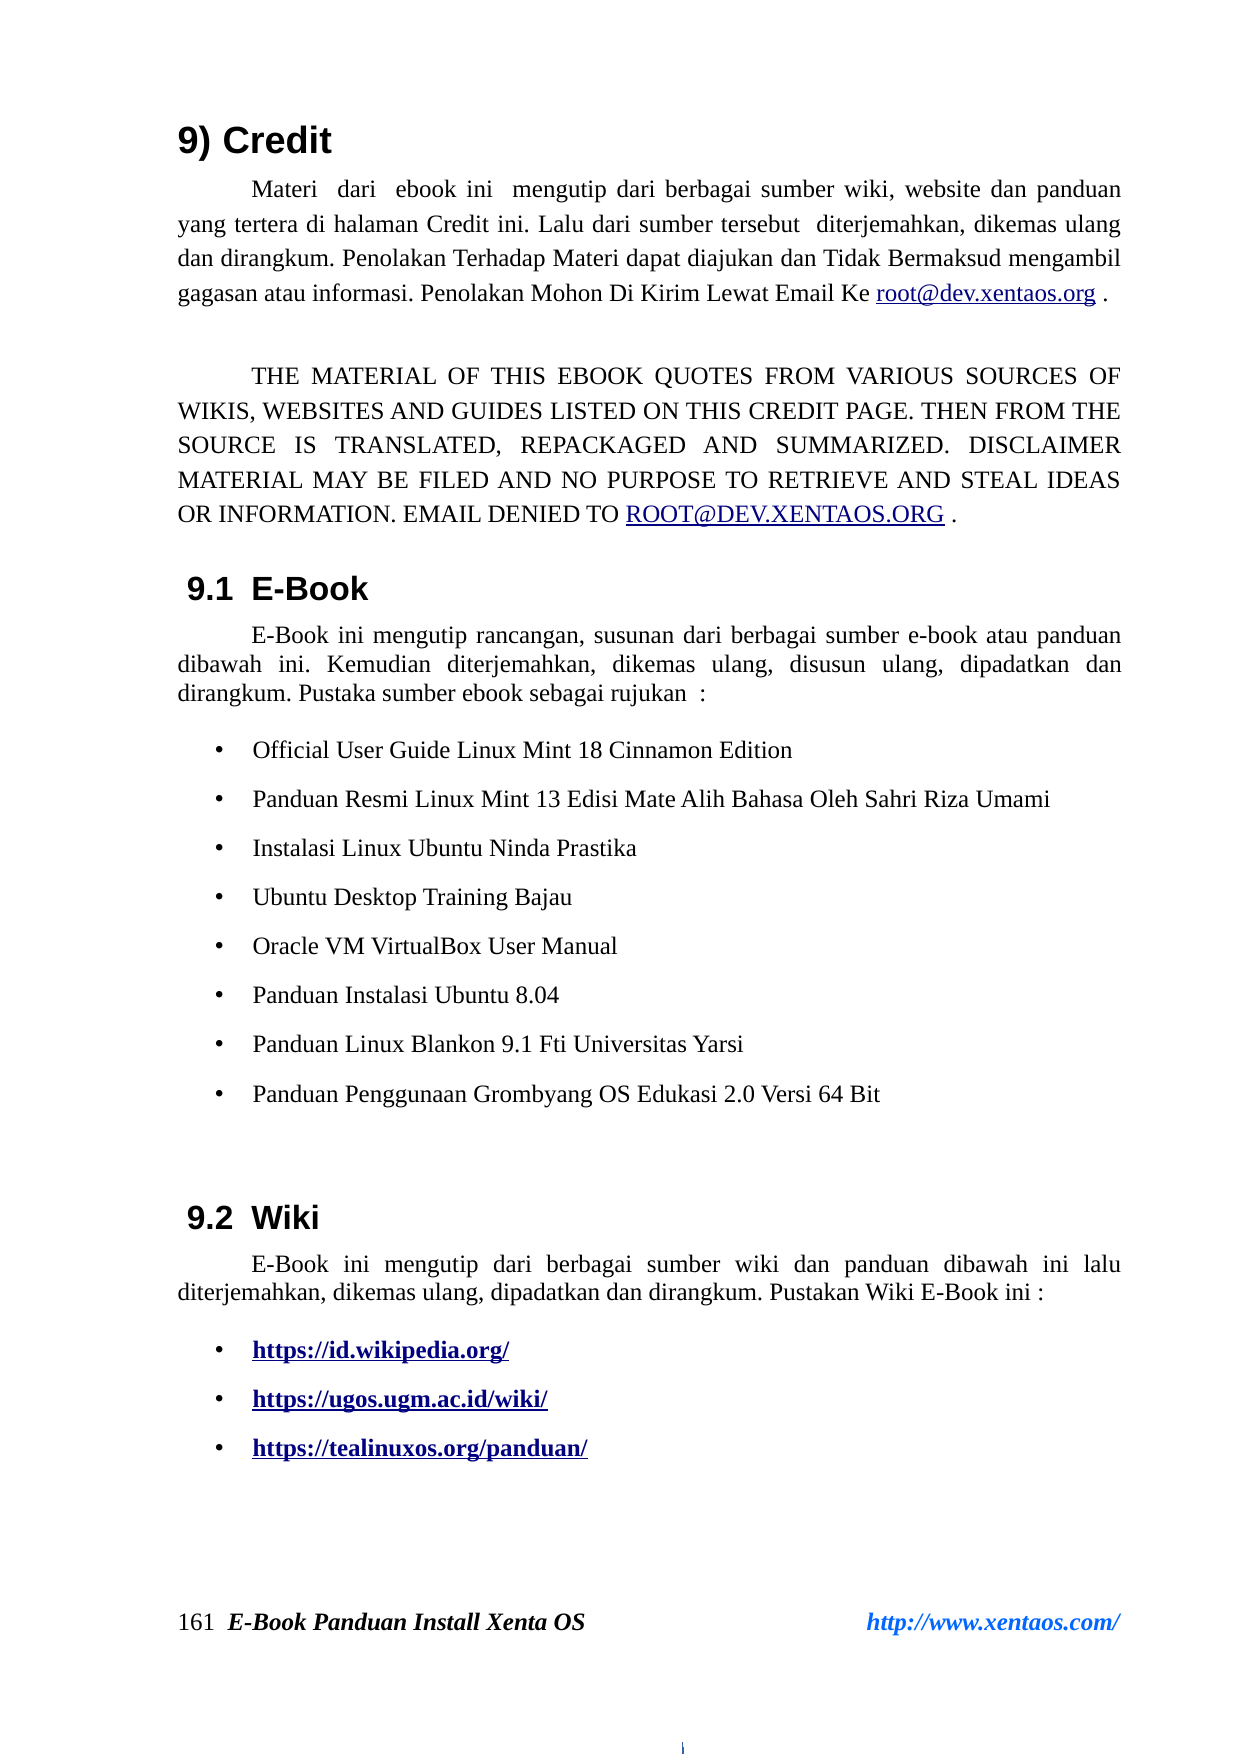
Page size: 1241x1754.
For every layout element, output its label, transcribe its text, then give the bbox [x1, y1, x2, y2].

text Materi dari ebook ini mengutip dari berbagai sumber wiki, website dan panduan yang tertera di halaman Credit ini. Lalu dari sumber tersebut diterjemahkan, dikemas ulang dan dirangkum. Penolakan Terhadap Materi dapat diajukan dan Tidak Bermaksud mengambil gagasan atau informasi. Penolakan Mohon Di Kirim Lewat Email Ke root@dev.xentaos.org . [177, 174, 1122, 306]
subtitle Wiki [177, 1198, 1122, 1236]
list Panduan Resmi Linux Mint 13 Edisi Mate Alih Bahasa Oleh Sahri Riza Umami [215, 784, 1122, 813]
subtitle Credit [177, 118, 1122, 162]
subtitle E-Book [177, 569, 1122, 608]
list Ubuntu Desktop Training Bajau [215, 882, 1122, 911]
list https://ugos.ugm.ac.id/wiki/ [215, 1384, 1122, 1413]
list Panduan Instalasi Ubuntu 8.04 [215, 981, 1122, 1009]
list Panduan Linux Blankon 9.1 Fti Universitas Yarsi [215, 1029, 1122, 1058]
text THE MATERIAL OF THIS EBOOK QUOTES FROM VARIOUS SOURCES OF WIKIS, WEBSITES AND GUIDES LISTED ON THIS CREDIT PAGE. THEN FROM THE SOURCE IS TRANSLATED, REPACKAGED AND SUMMARIZED. DISCLAIMER MATERIAL MAY BE FILED AND NO PURPOSE TO RETRIEVE AND STEAL IDEAS OR INFORMATION. EMAIL DENIED TO ROOT@DEV.XENTAOS.ORG . [177, 327, 1122, 528]
list Instalasi Linux Ubuntu Ninda Prastika [215, 833, 1122, 862]
list Panduan Penggunaan Grombyang OS Edukasi 2.0 Versi 64 Bit [215, 1079, 1122, 1107]
list Official User Guide Linux Mint 18 Cinnamon Edition [215, 735, 1122, 764]
text E-Book ini mengutip rancangan, susunan dari berbagai sumber e-book atau panduan dibawah ini. Kemudian diterjemahkan, dikemas ulang, disusun ulang, dipadatkan dan dirangkum. Pustaka sumber ebook sebagai rujukan : [177, 620, 1122, 706]
list Oracle VM VirtualBox User Manual [215, 931, 1122, 960]
text E-Book ini mengutip dari berbagai sumber wiki dan panduan dibawah ini lalu diterjemahkan, dikemas ulang, dipadatkan dan dirangkum. Pustakan Wiki E-Book ini : [177, 1249, 1122, 1306]
list https://tealinuxos.org/panduan/ [215, 1433, 1122, 1462]
list https://id.wikipedia.org/ [215, 1335, 1122, 1364]
